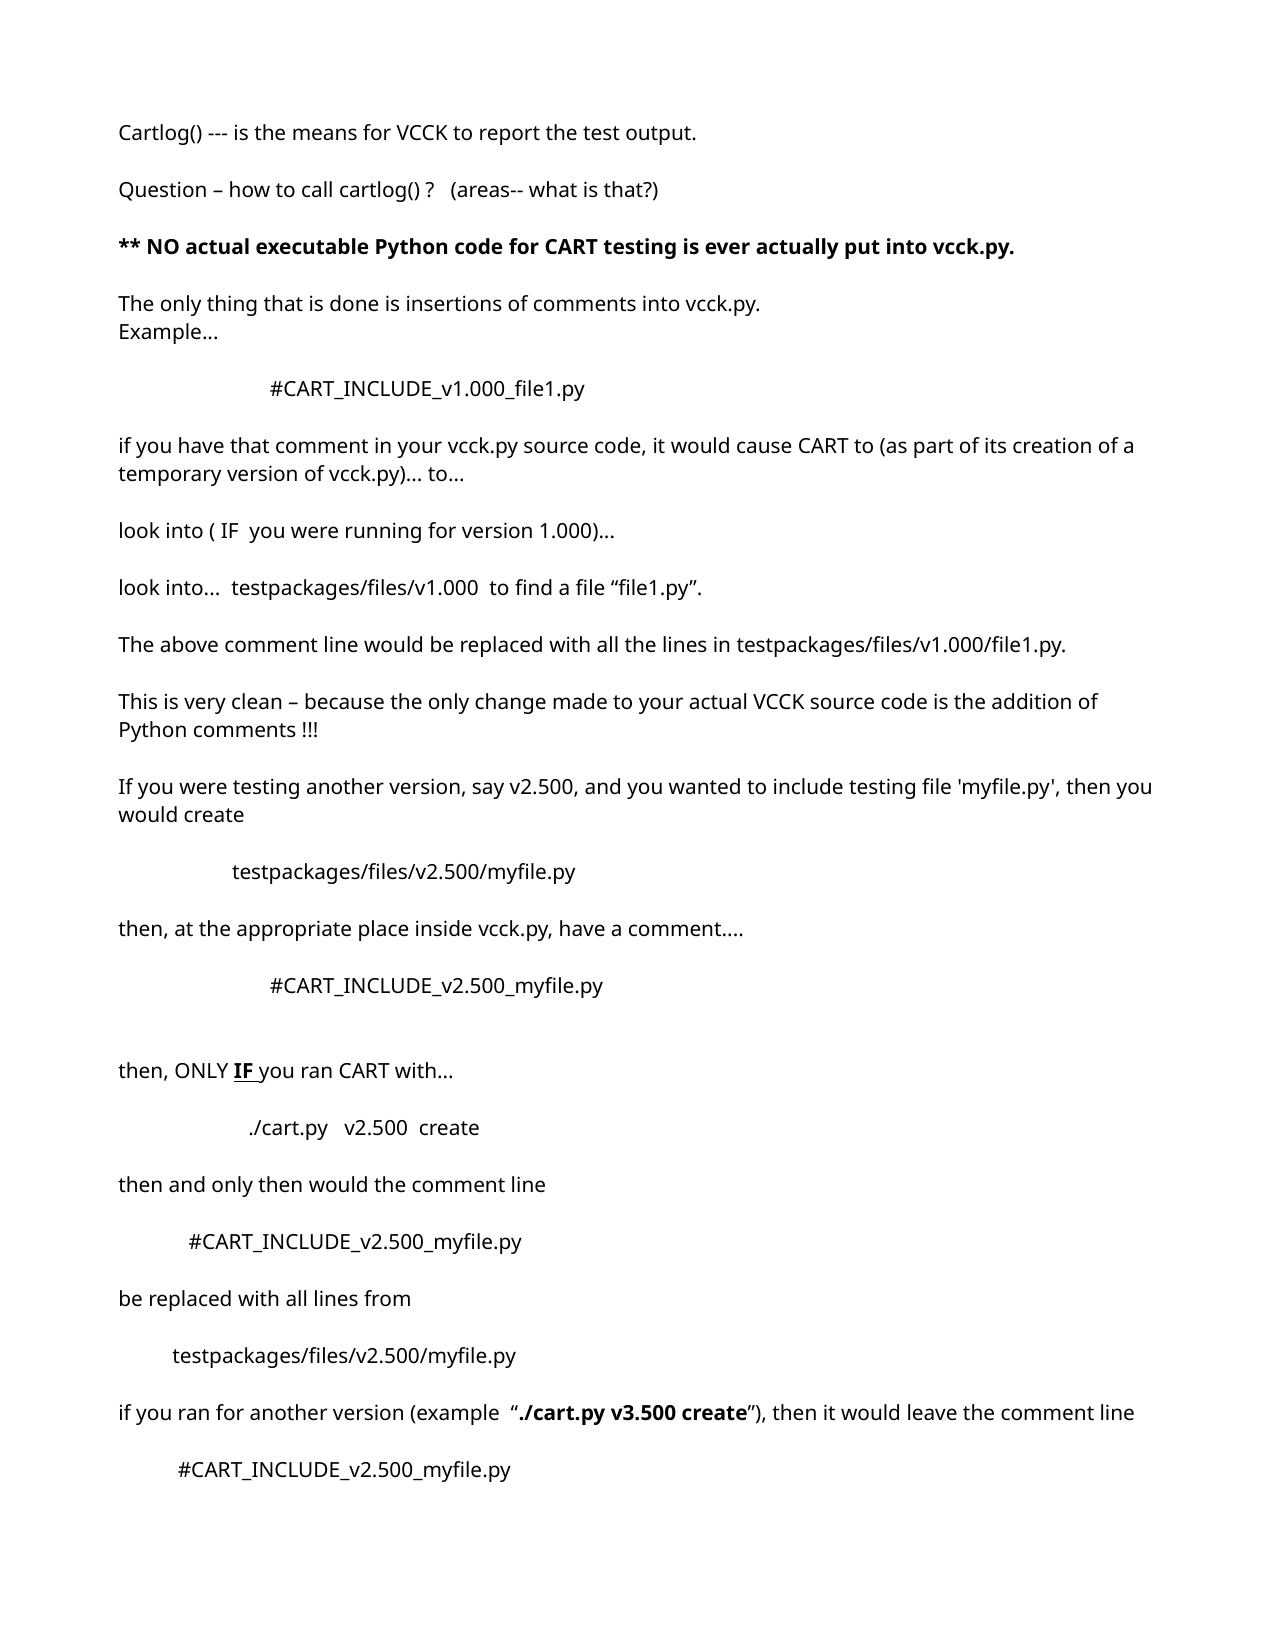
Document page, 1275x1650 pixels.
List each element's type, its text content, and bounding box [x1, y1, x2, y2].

text #CART_INCLUDE_v2.500_myfile.py [118, 971, 1157, 1000]
text then and only then would the comment line [118, 1170, 1157, 1199]
text Question – how to call cartlog() ? (areas-- what is that?) [118, 175, 1157, 203]
text testpackages/files/v2.500/myfile.py [118, 857, 1157, 886]
text then, at the appropriate place inside vcck.py, have a comment.... [118, 914, 1157, 943]
text The only thing that is done is insertions of comments into vcck.py. [118, 289, 1157, 317]
text The above comment line would be replaced with all the lines in testpackages/files/v1.000/file1.py. [118, 630, 1157, 658]
text #CART_INCLUDE_v2.500_myfile.py [118, 1455, 1157, 1483]
text then, ONLY IF you ran CART with... [118, 1057, 1157, 1085]
text Cartlog() --- is the means for VCCK to report the test output. [118, 118, 1157, 147]
text #CART_INCLUDE_v1.000_file1.py [118, 374, 1157, 402]
text if you ran for another version (example “./cart.py v3.500 create”), then it would leave the comment line [118, 1398, 1157, 1426]
text This is very clean – because the only change made to your actual VCCK source code is the addition of Python comments !!! [118, 687, 1157, 744]
text Example... [118, 317, 1157, 346]
text ./cart.py v2.500 create [118, 1113, 1157, 1142]
text testpackages/files/v2.500/myfile.py [118, 1341, 1157, 1369]
text If you were testing another version, say v2.500, and you wanted to include testing file 'myfile.py', then you would create [118, 772, 1157, 829]
text #CART_INCLUDE_v2.500_myfile.py [118, 1227, 1157, 1256]
text if you have that comment in your vcck.py source code, it would cause CART to (as part of its creation of a temporary version of vcck.py)... to... [118, 431, 1157, 488]
text look into ( IF you were running for version 1.000)... look into... testpackages/files/v1.000 to find a file “file1.py”. [118, 516, 1157, 602]
text be replaced with all lines from [118, 1284, 1157, 1312]
text ** NO actual executable Python code for CART testing is ever actually put into vcck.py. [118, 232, 1157, 260]
